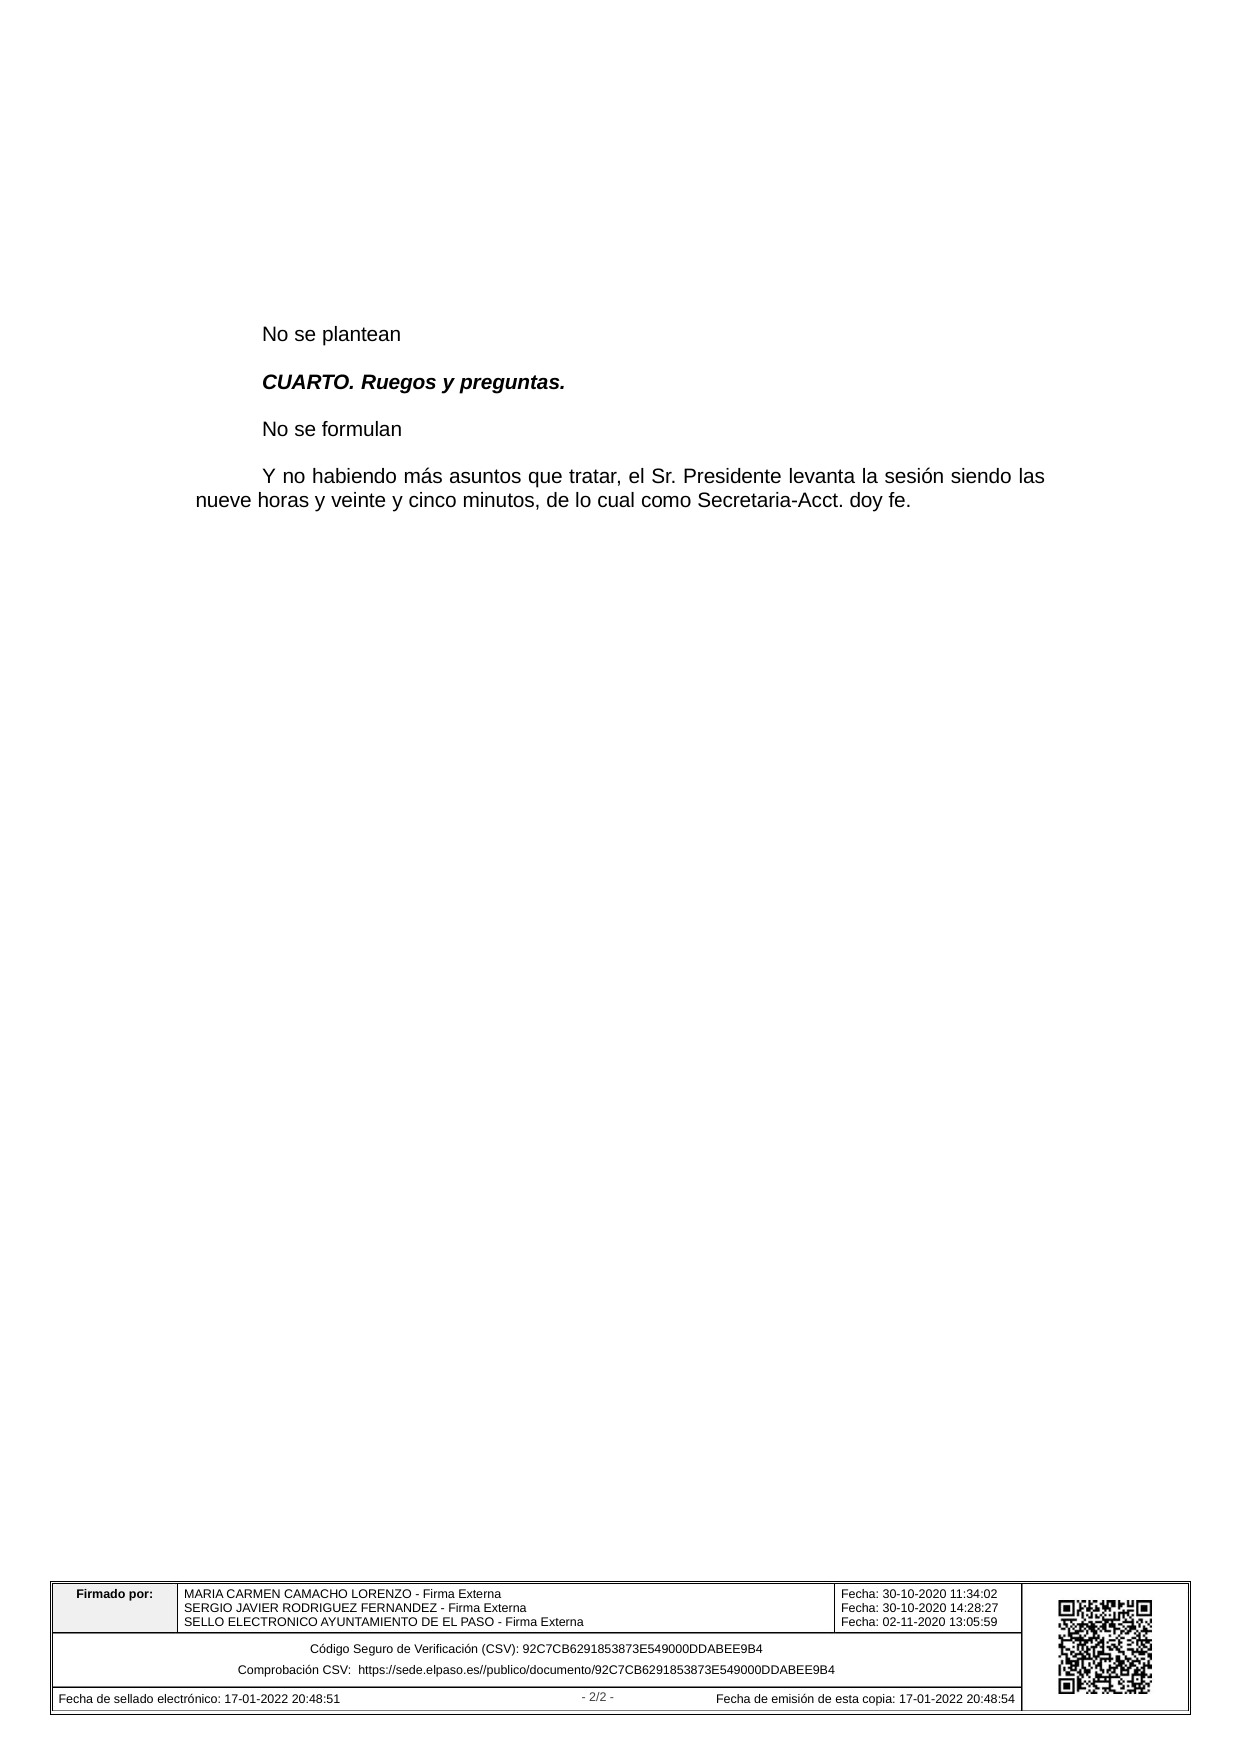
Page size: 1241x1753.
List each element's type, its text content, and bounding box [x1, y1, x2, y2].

picture [51, 1582, 1190, 1714]
text No se formulan [262, 418, 590, 441]
text CUARTO. Ruegos y preguntas. [262, 371, 590, 394]
text Fecha de emisión de esta copia: 17-01-2022 20:48:54 [716, 1692, 1040, 1706]
text Fecha: 30-10-2020 14:28:27 [841, 1601, 1022, 1615]
text Firmado por: [76, 1587, 172, 1601]
text - 2/2 - [581, 1691, 633, 1705]
text nueve horas y veinte y cinco minutos, de lo cual como Secretaria-Acct. doy fe. [195, 489, 1070, 512]
text Código Seguro de Verificación (CSV): 92C7CB6291853873E549000DDABEE9B4 [310, 1642, 861, 1656]
text Fecha: 02-11-2020 13:05:59 [841, 1615, 1022, 1629]
text SERGIO JAVIER RODRIGUEZ FERNANDEZ - Firma Externa [184, 1601, 613, 1615]
text Fecha de sellado electrónico: 17-01-2022 20:48:51 [58, 1692, 365, 1706]
text SELLO ELECTRONICO AYUNTAMIENTO DE EL PASO - Firma Externa [184, 1615, 613, 1629]
text MARIA CARMEN CAMACHO LORENZO - Firma Externa [184, 1587, 613, 1601]
text Y no habiendo más asuntos que tratar, el Sr. Presidente levanta la sesión siendo las [262, 466, 1070, 489]
text Comprobación CSV: https://sede.elpaso.es//publico/documento/92C7CB6291853873E549000DDABEE9B4 [238, 1663, 861, 1677]
text No se plantean [262, 323, 426, 347]
text Fecha: 30-10-2020 11:34:02 [841, 1587, 1022, 1601]
